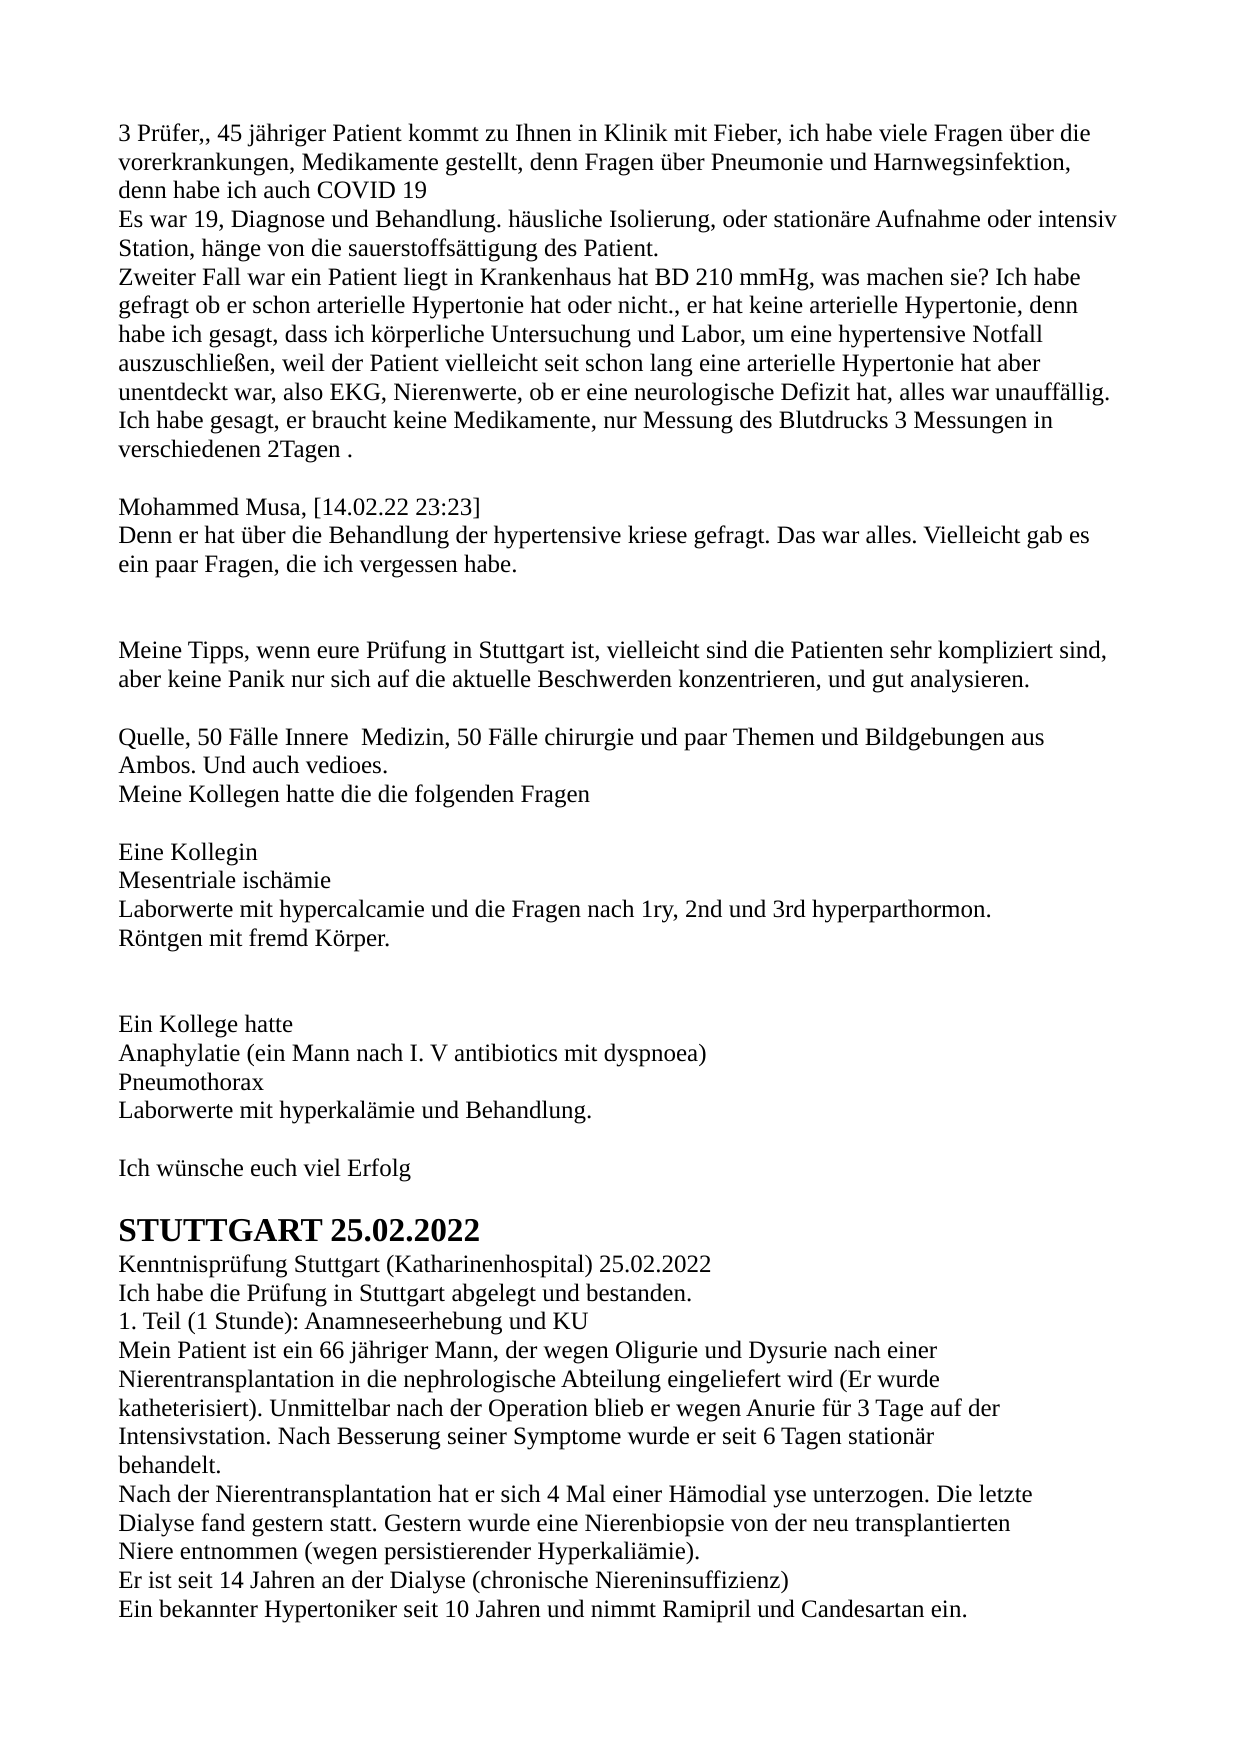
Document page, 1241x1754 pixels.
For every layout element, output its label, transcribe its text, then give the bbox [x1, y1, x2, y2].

text Eine Kollegin [118, 837, 1122, 866]
text Er ist seit 14 Jahren an der Dialyse (chronische Niereninsuffizienz) [118, 1565, 1122, 1594]
text behandelt. [118, 1450, 1122, 1479]
text Laborwerte mit hypercalcamie und die Fragen nach 1ry, 2nd und 3rd hyperparthormon. [118, 894, 1122, 923]
text Zweiter Fall war ein Patient liegt in Krankenhaus hat BD 210 mmHg, was machen sie? Ich habe gefragt ob er schon arterielle Hypertonie hat oder nicht., er hat keine arterielle Hypertonie, denn habe ich gesagt, dass ich körperliche Untersuchung und Labor, um eine hypertensive Notfall auszuschließen, weil der Patient vielleicht seit schon lang eine arterielle Hypertonie hat aber unentdeckt war, also EKG, Nierenwerte, ob er eine neurologische Defizit hat, alles war unauffällig. Ich habe gesagt, er braucht keine Medikamente, nur Messung des Blutdrucks 3 Messungen in verschiedenen 2Tagen . [118, 262, 1122, 463]
text Pneumothorax [118, 1067, 1122, 1096]
text Mohammed Musa, [14.02.22 23:23] [118, 492, 1122, 521]
text Nierentransplantation in die nephrologische Abteilung eingeliefert wird (Er wurde [118, 1364, 1122, 1393]
text Ein bekannter Hypertoniker seit 10 Jahren und nimmt Ramipril und Candesartan ein. [118, 1594, 1122, 1623]
text Kenntnisprüfung Stuttgart (Katharinenhospital) 25.02.2022 [118, 1249, 1122, 1278]
text STUTTGART 25.02.2022 [118, 1211, 1122, 1249]
text Anaphylatie (ein Mann nach I. V antibiotics mit dyspnoea) [118, 1038, 1122, 1067]
text Dialyse fand gestern statt. Gestern wurde eine Nierenbiopsie von der neu transplantierten [118, 1508, 1122, 1536]
text Nach der Nierentransplantation hat er sich 4 Mal einer Hämodial yse unterzogen. Die letzte [118, 1479, 1122, 1508]
text Denn er hat über die Behandlung der hypertensive kriese gefragt. Das war alles. Vielleicht gab es ein paar Fragen, die ich vergessen habe. [118, 521, 1122, 578]
text Laborwerte mit hyperkalämie und Behandlung. [118, 1096, 1122, 1124]
text Ich habe die Prüfung in Stuttgart abgelegt und bestanden. [118, 1278, 1122, 1306]
text Ich wünsche euch viel Erfolg [118, 1153, 1122, 1182]
text Mein Patient ist ein 66 jähriger Mann, der wegen Oligurie und Dysurie nach einer [118, 1335, 1122, 1364]
text Niere entnommen (wegen persistierender Hyperkaliämie). [118, 1536, 1122, 1565]
text Intensivstation. Nach Besserung seiner Symptome wurde er seit 6 Tagen stationär [118, 1421, 1122, 1450]
text Meine Tipps, wenn eure Prüfung in Stuttgart ist, vielleicht sind die Patienten sehr kompliziert sind, aber keine Panik nur sich auf die aktuelle Beschwerden konzentrieren, und gut analysieren. [118, 636, 1122, 693]
text 1. Teil (1 Stunde): Anamneseerhebung und KU [118, 1306, 1122, 1335]
text Röntgen mit fremd Körper. [118, 923, 1122, 952]
text Es war 19, Diagnose und Behandlung. häusliche Isolierung, oder stationäre Aufnahme oder intensiv Station, hänge von die sauerstoffsättigung des Patient. [118, 204, 1122, 262]
text Meine Kollegen hatte die die folgenden Fragen [118, 779, 1122, 808]
text 3 Prüfer,, 45 jähriger Patient kommt zu Ihnen in Klinik mit Fieber, ich habe viele Fragen über die vorerkrankungen, Medikamente gestellt, denn Fragen über Pneumonie und Harnwegsinfektion, denn habe ich auch COVID 19 [118, 118, 1122, 204]
text Quelle, 50 Fälle Innere Medizin, 50 Fälle chirurgie und paar Themen und Bildgebungen aus Ambos. Und auch vedioes. [118, 722, 1122, 779]
text Ein Kollege hatte [118, 1009, 1122, 1038]
text Mesentriale ischämie [118, 866, 1122, 894]
text katheterisiert). Unmittelbar nach der Operation blieb er wegen Anurie für 3 Tage auf der [118, 1393, 1122, 1421]
